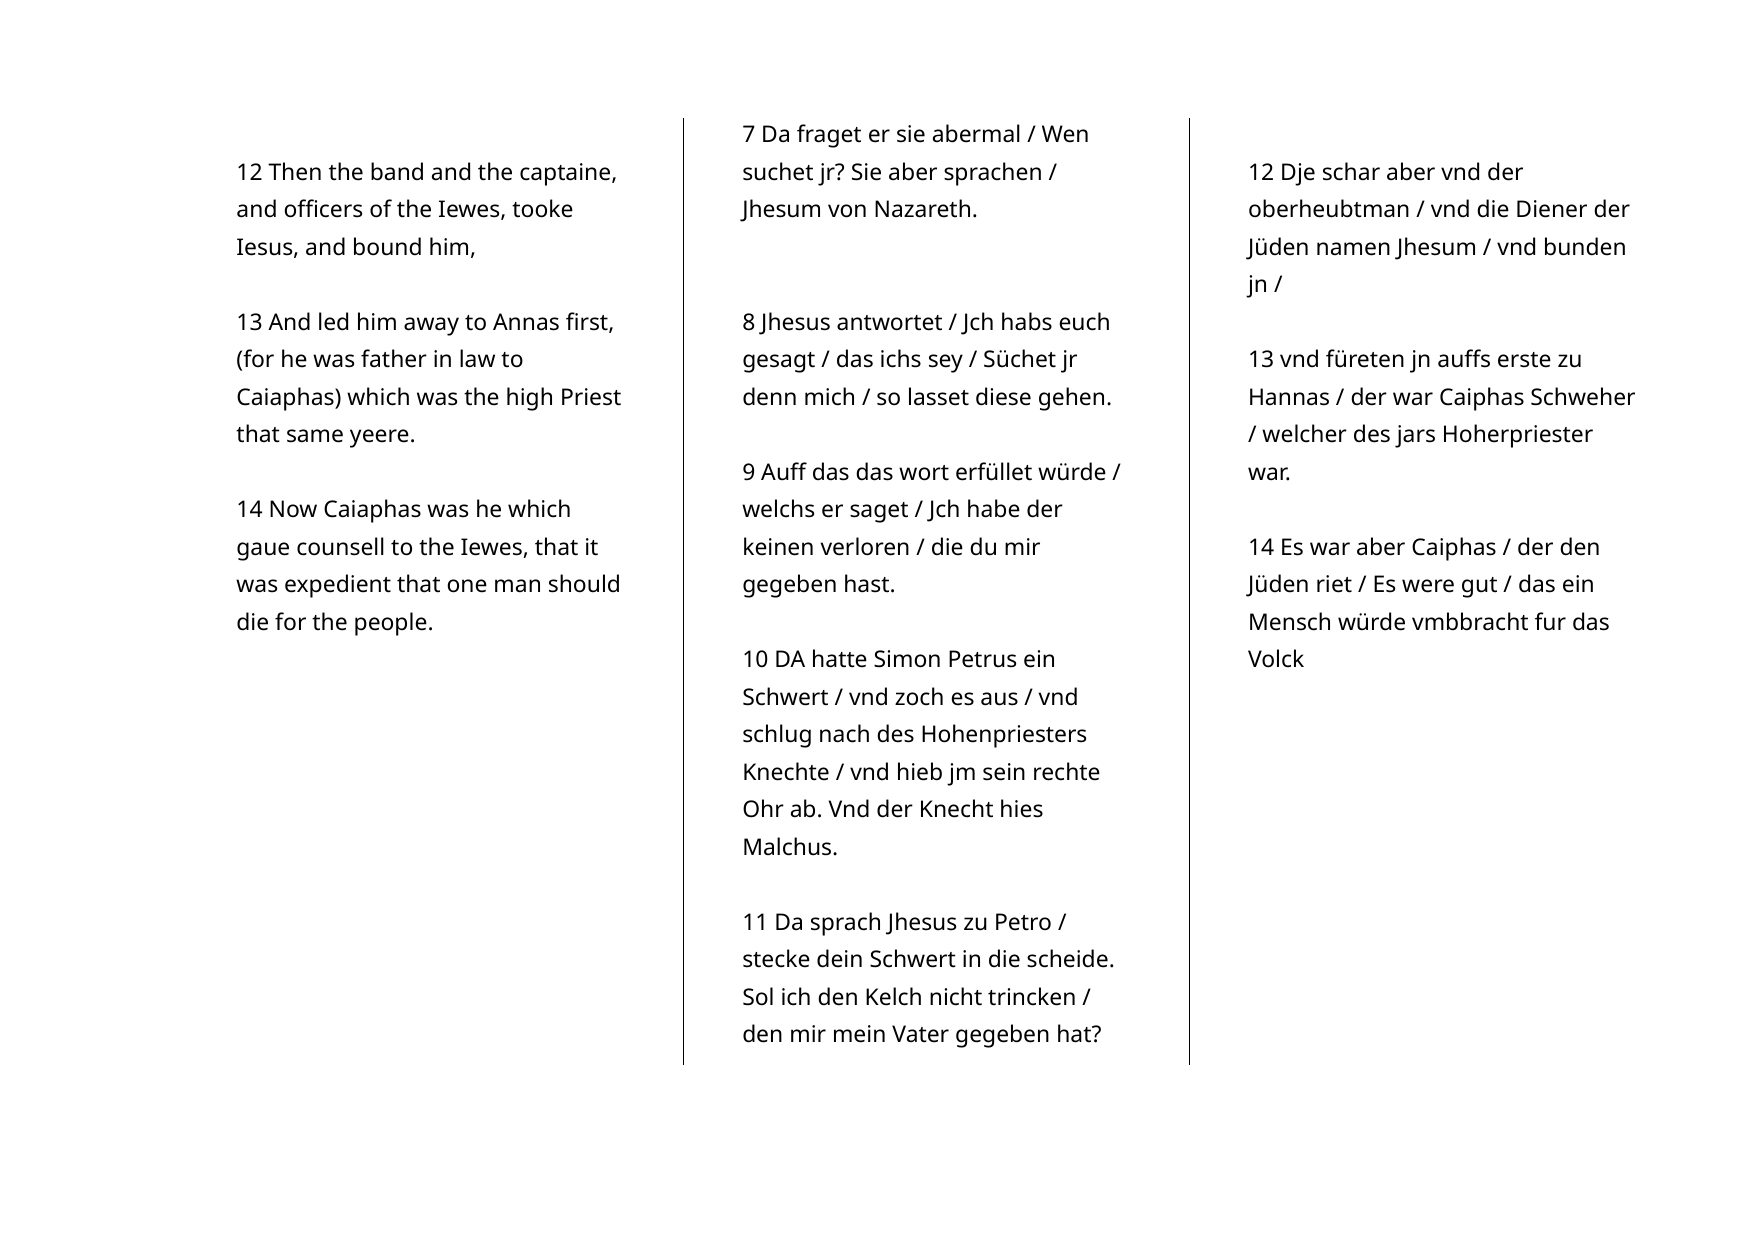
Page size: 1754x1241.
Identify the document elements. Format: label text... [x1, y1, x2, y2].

text 14 Now Caiaphas was he which gaue counsell to the Iewes, that it was expedient that one man should die for the people. [236, 493, 624, 637]
text 11 Da sprach Jhesus zu Petro / stecke dein Schwert in die scheide. Sol ich den Kelch nicht trincken / den mir mein Vater gegeben hat? [742, 906, 1130, 1049]
text 13 vnd füreten jn auffs erste zu Hannas / der war Caiphas Schweher / welcher des jars Hoherpriester war. [1248, 343, 1636, 487]
text 12 Dje schar aber vnd der oberheubtman / vnd die Diener der Jüden namen Jhesum / vnd bunden jn / [1248, 156, 1636, 299]
text 8 Jhesus antwortet / Jch habs euch gesagt / das ichs sey / Süchet jr denn mich / so lasset diese gehen. [742, 306, 1130, 412]
text 14 Es war aber Caiphas / der den Jüden riet / Es were gut / das ein Mensch würde vmbbracht fur das Volck [1248, 531, 1636, 674]
text 13 And led him away to Annas first, (for he was father in law to Caiaphas) which was the high Priest that same yeere. [236, 306, 624, 449]
text 10 DA hatte Simon Petrus ein Schwert / vnd zoch es aus / vnd schlug nach des Hohenpriesters Knechte / vnd hieb jm sein rechte Ohr ab. Vnd der Knecht hies Malchus. [742, 643, 1130, 862]
text 9 Auff das das wort erfüllet würde / welchs er saget / Jch habe der keinen verloren / die du mir gegeben hast. [742, 456, 1130, 599]
text 12 Then the band and the captaine, and officers of the Iewes, tooke Iesus, and bound him, [236, 156, 624, 262]
text 7 Da fraget er sie abermal / Wen suchet jr? Sie aber sprachen / Jhesum von Nazareth. [742, 118, 1130, 224]
